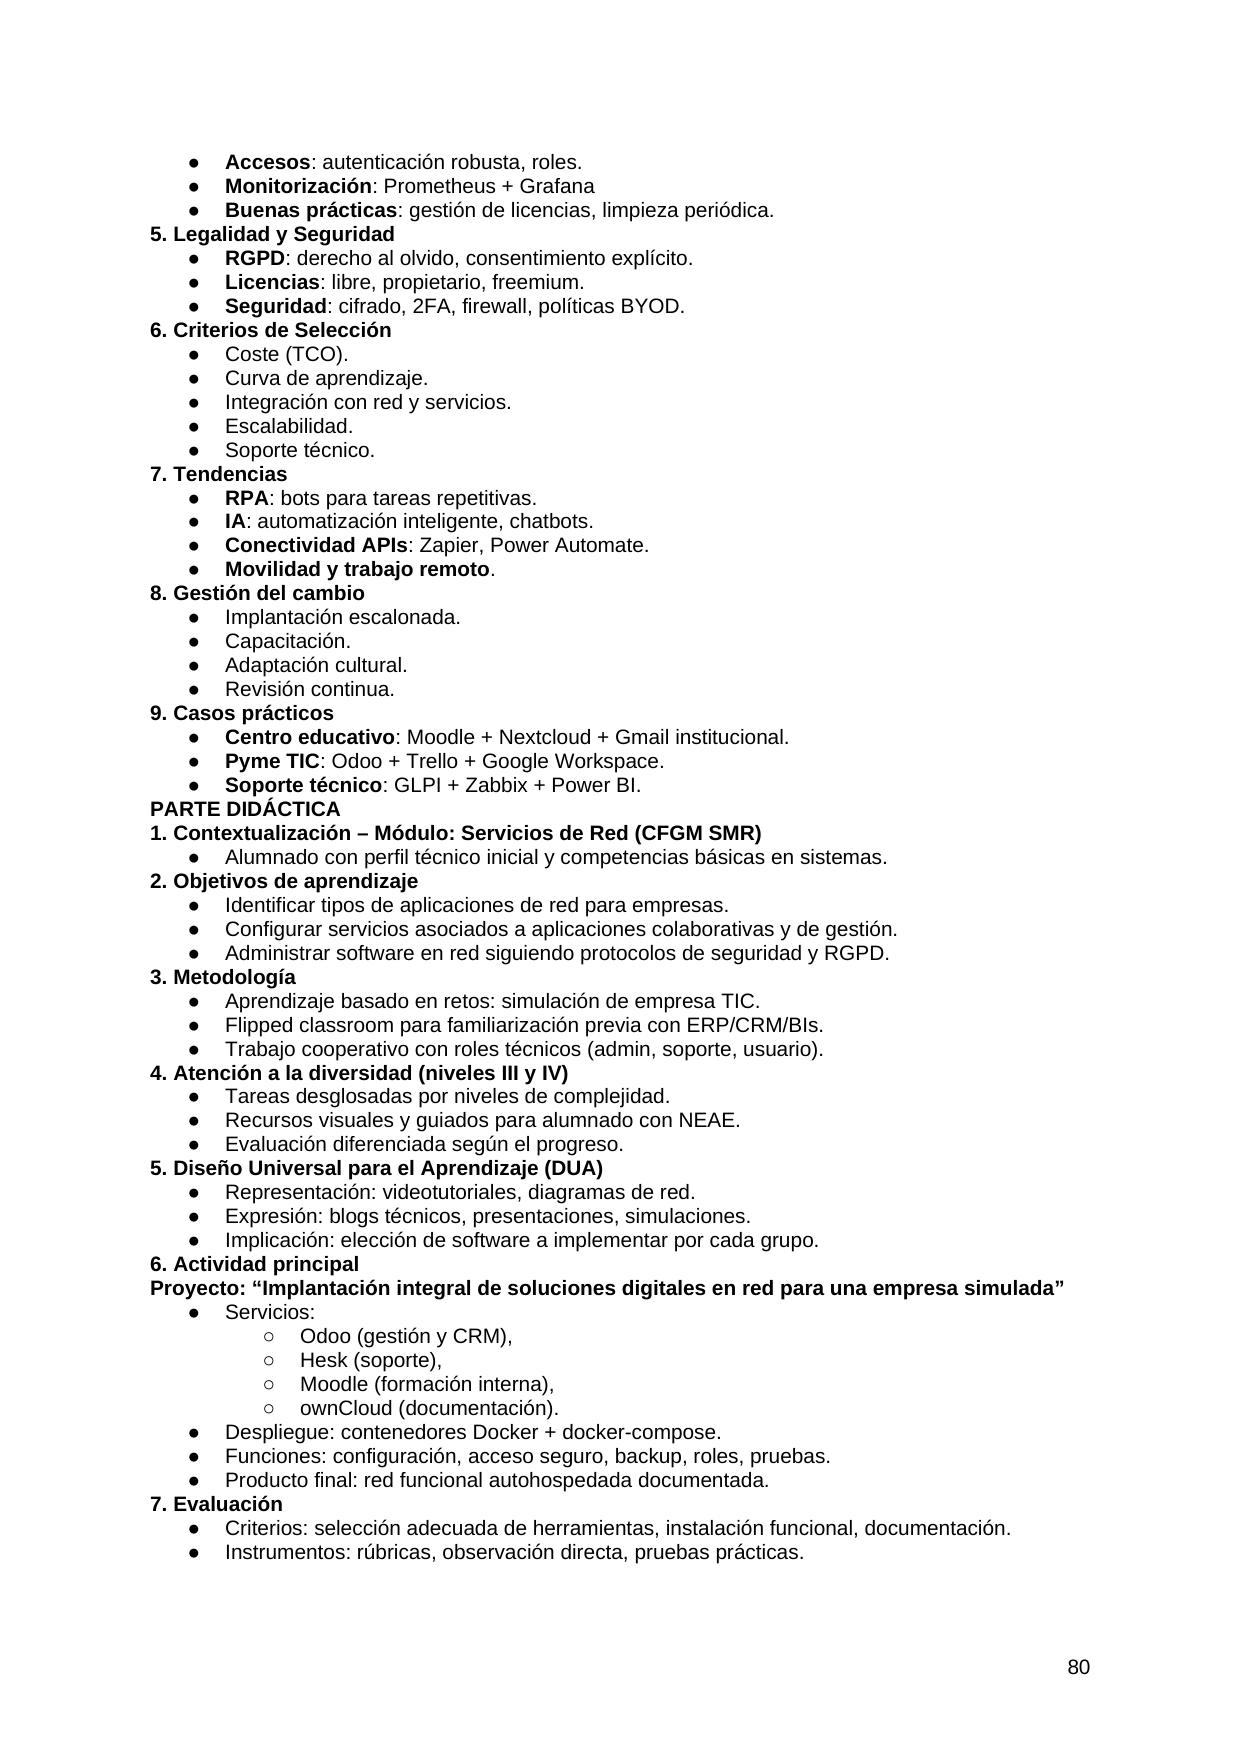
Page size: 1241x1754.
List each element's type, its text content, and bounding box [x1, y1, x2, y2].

list Servicios: [187, 1300, 1090, 1324]
list Centro educativo: Moodle + Nextcloud + Gmail institucional. [187, 725, 1090, 749]
list Hesk (soporte), [262, 1348, 1090, 1372]
subtitle 7. Evaluación [150, 1492, 1090, 1516]
list Producto final: red funcional autohospedada documentada. [187, 1468, 1090, 1492]
list Escalabilidad. [187, 413, 1090, 437]
list Despliegue: contenedores Docker + docker-compose. [187, 1420, 1090, 1444]
list Pyme TIC: Odoo + Trello + Google Workspace. [187, 749, 1090, 773]
list Coste (TCO). [187, 342, 1090, 366]
subtitle PARTE DIDÁCTICA [150, 797, 1090, 821]
list Evaluación diferenciada según el progreso. [187, 1132, 1090, 1156]
list Criterios: selección adecuada de herramientas, instalación funcional, documentación. [187, 1516, 1090, 1539]
subtitle 8. Gestión del cambio [150, 581, 1090, 605]
list Soporte técnico: GLPI + Zabbix + Power BI. [187, 773, 1090, 797]
subtitle 4. Atención a la diversidad (niveles III y IV) [150, 1060, 1090, 1084]
list Alumnado con perfil técnico inicial y competencias básicas en sistemas. [187, 845, 1090, 869]
list Instrumentos: rúbricas, observación directa, pruebas prácticas. [187, 1539, 1090, 1563]
list Seguridad: cifrado, 2FA, firewall, políticas BYOD. [187, 294, 1090, 318]
list Revisión continua. [187, 677, 1090, 701]
list Capacitación. [187, 629, 1090, 653]
list ownCloud (documentación). [262, 1396, 1090, 1420]
subtitle 5. Legalidad y Seguridad [150, 222, 1090, 246]
list Configurar servicios asociados a aplicaciones colaborativas y de gestión. [187, 917, 1090, 941]
list Administrar software en red siguiendo protocolos de seguridad y RGPD. [187, 941, 1090, 964]
list Adaptación cultural. [187, 653, 1090, 677]
list RPA: bots para tareas repetitivas. [187, 485, 1090, 509]
subtitle 6. Actividad principal [150, 1252, 1090, 1276]
list Funciones: configuración, acceso seguro, backup, roles, pruebas. [187, 1444, 1090, 1468]
list Tareas desglosadas por niveles de complejidad. [187, 1084, 1090, 1108]
subtitle 6. Criterios de Selección [150, 318, 1090, 342]
list Representación: videotutoriales, diagramas de red. [187, 1180, 1090, 1204]
list Soporte técnico. [187, 437, 1090, 461]
list Flipped classroom para familiarización previa con ERP/CRM/BIs. [187, 1012, 1090, 1036]
list Implicación: elección de software a implementar por cada grupo. [187, 1228, 1090, 1252]
list RGPD: derecho al olvido, consentimiento explícito. [187, 246, 1090, 270]
subtitle 5. Diseño Universal para el Aprendizaje (DUA) [150, 1156, 1090, 1180]
text Proyecto: “Implantación integral de soluciones digitales en red para una empresa simulada” [150, 1276, 1090, 1300]
list Curva de aprendizaje. [187, 366, 1090, 389]
list Odoo (gestión y CRM), [262, 1324, 1090, 1348]
list Licencias: libre, propietario, freemium. [187, 270, 1090, 294]
list Buenas prácticas: gestión de licencias, limpieza periódica. [187, 198, 1090, 222]
list Integración con red y servicios. [187, 389, 1090, 413]
list IA: automatización inteligente, chatbots. [187, 509, 1090, 533]
subtitle 9. Casos prácticos [150, 701, 1090, 725]
list Movilidad y trabajo remoto. [187, 557, 1090, 581]
list Identificar tipos de aplicaciones de red para empresas. [187, 893, 1090, 917]
subtitle 1. Contextualización – Módulo: Servicios de Red (CFGM SMR) [150, 821, 1090, 845]
list Conectividad APIs: Zapier, Power Automate. [187, 533, 1090, 557]
list Expresión: blogs técnicos, presentaciones, simulaciones. [187, 1204, 1090, 1228]
list Trabajo cooperativo con roles técnicos (admin, soporte, usuario). [187, 1036, 1090, 1060]
list Moodle (formación interna), [262, 1372, 1090, 1396]
list Accesos: autenticación robusta, roles. [187, 150, 1090, 174]
subtitle 2. Objetivos de aprendizaje [150, 869, 1090, 893]
list Monitorización: Prometheus + Grafana [187, 174, 1090, 198]
list Aprendizaje basado en retos: simulación de empresa TIC. [187, 988, 1090, 1012]
subtitle 3. Metodología [150, 964, 1090, 988]
subtitle 7. Tendencias [150, 461, 1090, 485]
list Implantación escalonada. [187, 605, 1090, 629]
list Recursos visuales y guiados para alumnado con NEAE. [187, 1108, 1090, 1132]
